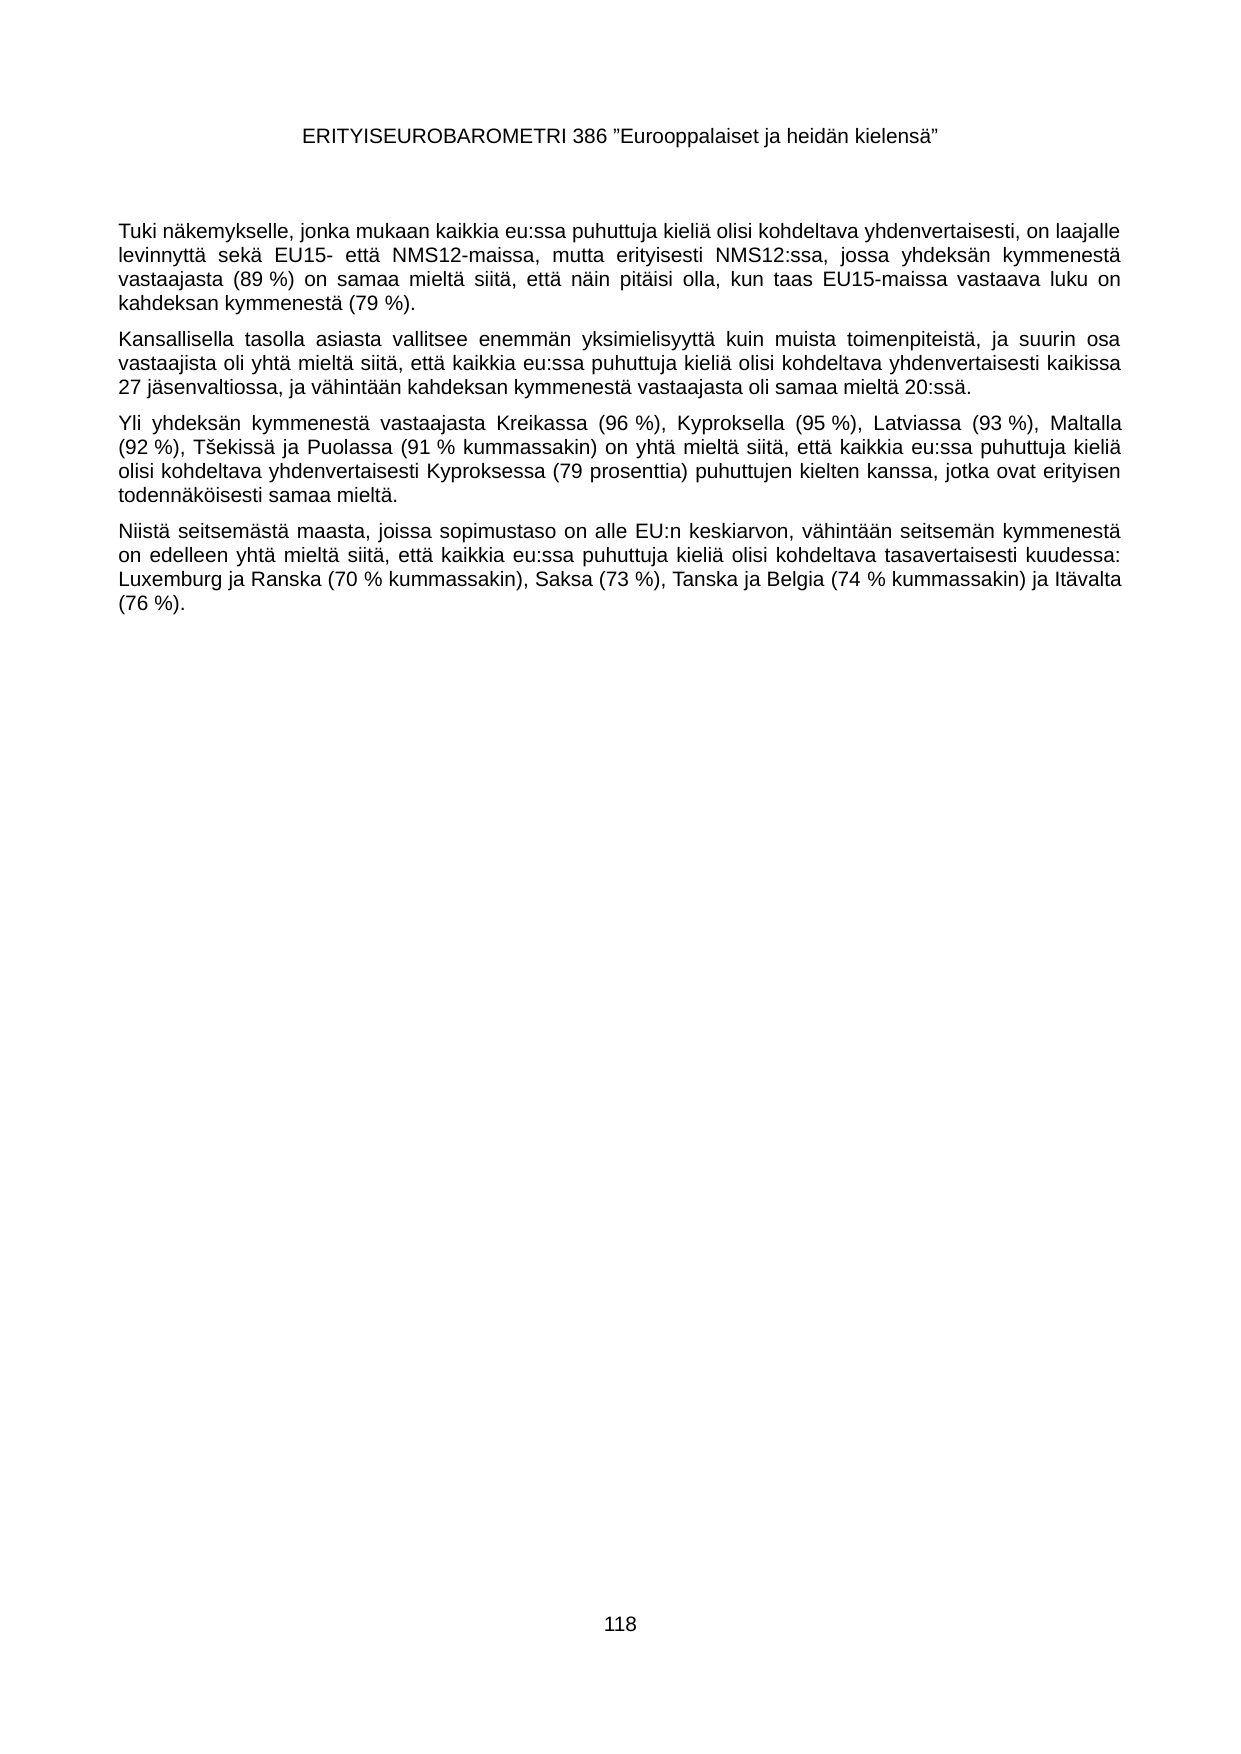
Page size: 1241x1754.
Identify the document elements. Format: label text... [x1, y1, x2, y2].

text Kansallisella tasolla asiasta vallitsee enemmän yksimielisyyttä kuin muista toimenpiteistä, ja suurin osa vastaajista oli yhtä mieltä siitä, että kaikkia eu:ssa puhuttuja kieliä olisi kohdeltava yhdenvertaisesti kaikissa 27 jäsenvaltiossa, ja vähintään kahdeksan kymmenestä vastaajasta oli samaa mieltä 20:ssä. [118, 327, 1122, 399]
text Tuki näkemykselle, jonka mukaan kaikkia eu:ssa puhuttuja kieliä olisi kohdeltava yhdenvertaisesti, on laajalle levinnyttä sekä EU15- että NMS12-maissa, mutta erityisesti NMS12:ssa, jossa yhdeksän kymmenestä vastaajasta (89 %) on samaa mieltä siitä, että näin pitäisi olla, kun taas EU15-maissa vastaava luku on kahdeksan kymmenestä (79 %). [118, 219, 1122, 315]
text Yli yhdeksän kymmenestä vastaajasta Kreikassa (96 %), Kyproksella (95 %), Latviassa (93 %), Maltalla (92 %), Tšekissä ja Puolassa (91 % kummassakin) on yhtä mieltä siitä, että kaikkia eu:ssa puhuttuja kieliä olisi kohdeltava yhdenvertaisesti Kyproksessa (79 prosenttia) puhuttujen kielten kanssa, jotka ovat erityisen todennäköisesti samaa mieltä. [118, 411, 1122, 507]
text Niistä seitsemästä maasta, joissa sopimustaso on alle EU:n keskiarvon, vähintään seitsemän kymmenestä on edelleen yhtä mieltä siitä, että kaikkia eu:ssa puhuttuja kieliä olisi kohdeltava tasavertaisesti kuudessa: Luxemburg ja Ranska (70 % kummassakin), Saksa (73 %), Tanska ja Belgia (74 % kummassakin) ja Itävalta (76 %). [118, 518, 1122, 614]
